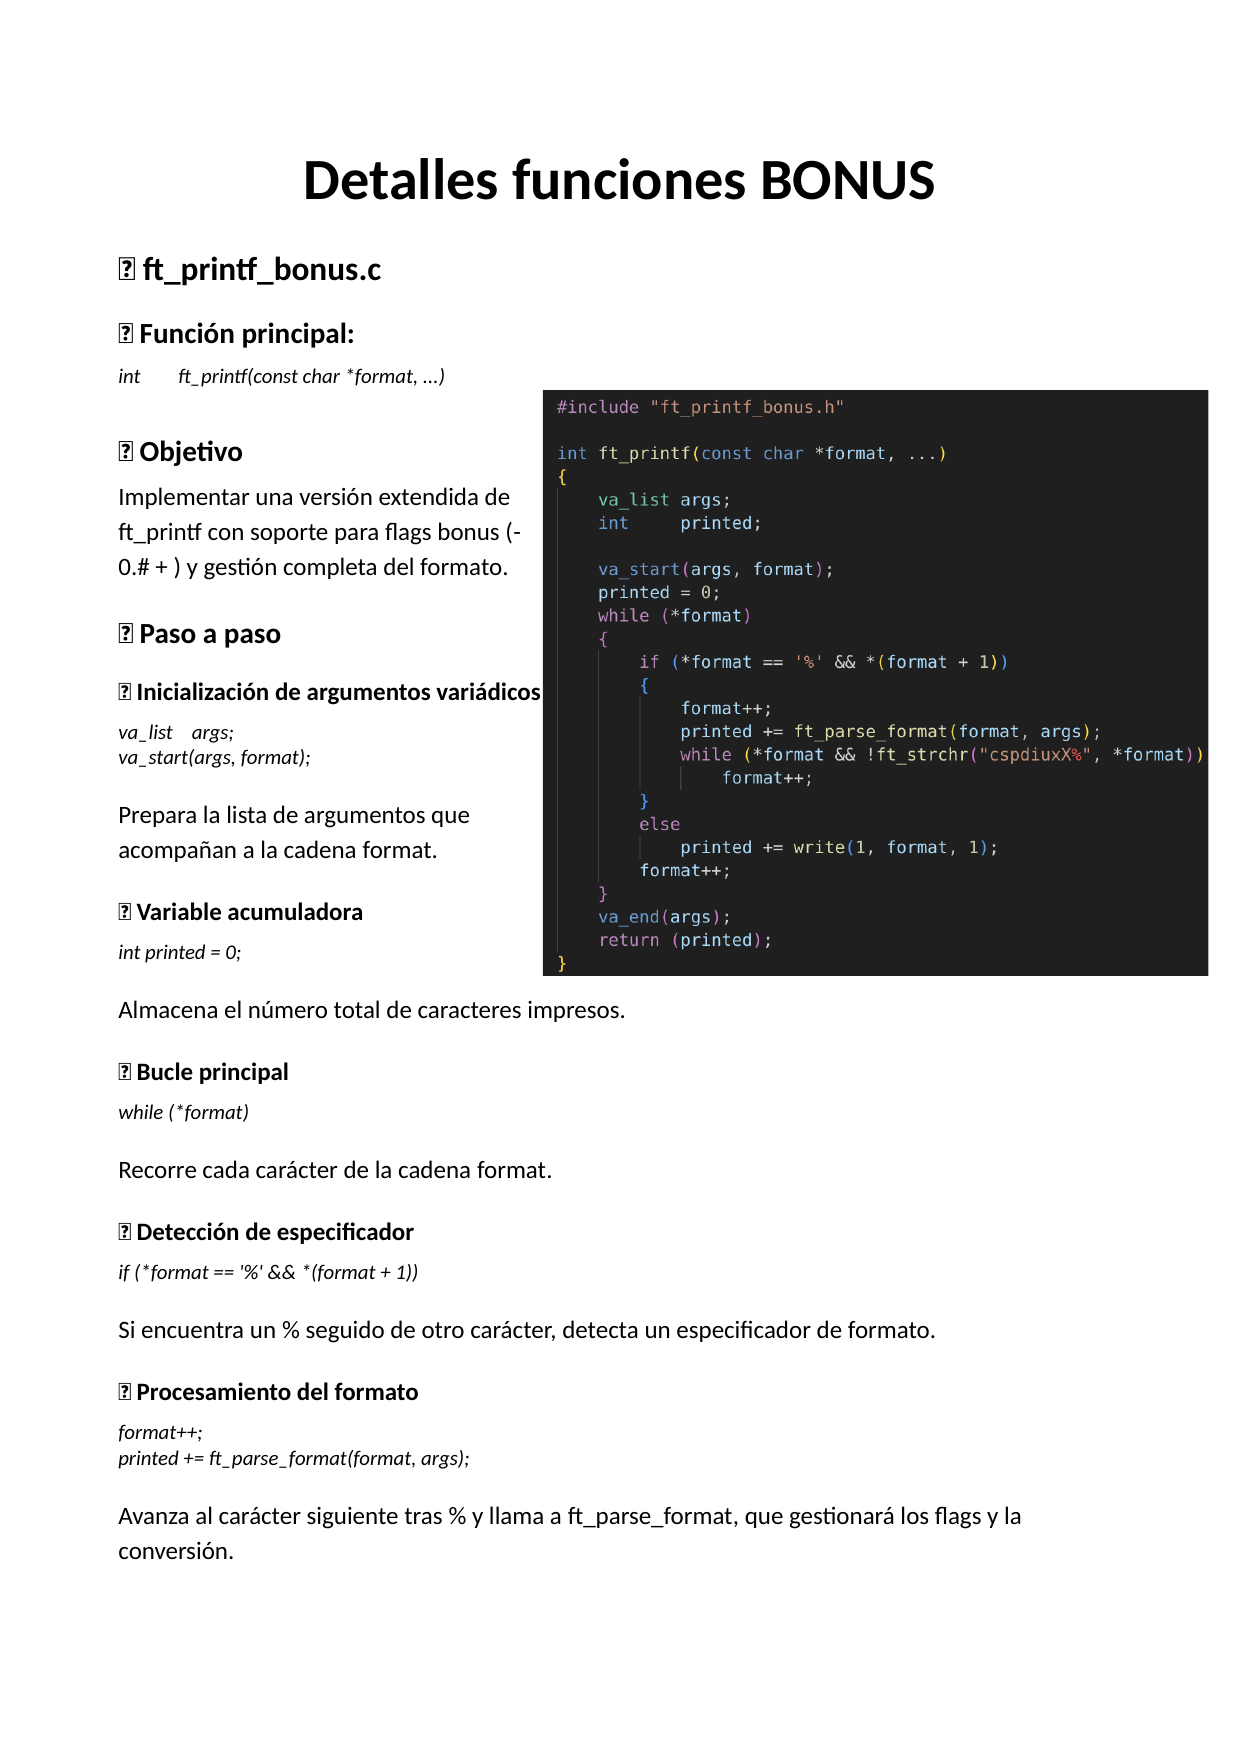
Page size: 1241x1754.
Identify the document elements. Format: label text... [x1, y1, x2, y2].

text Si encuentra un % seguido de otro carácter, detecta un especificador de formato. [118, 1314, 1122, 1345]
subtitle ✅ Procesamiento del formato [118, 1376, 1122, 1407]
text int printed = 0; [118, 939, 542, 965]
subtitle ✅ Detección de especificador [118, 1216, 1122, 1247]
subtitle 📄 ft_printf_bonus.c [118, 248, 1122, 288]
text printed += ft_parse_format(format, args); [118, 1445, 1122, 1470]
text Recorre cada carácter de la cadena format. [118, 1154, 1122, 1185]
text while (*format) [118, 1099, 1122, 1125]
text Almacena el número total de caracteres impresos. [118, 994, 1122, 1025]
picture [542, 390, 1209, 976]
text Prepara la lista de argumentos que acompañan a la cadena format. [118, 799, 542, 865]
text if (*format == '%' && *(format + 1)) [118, 1259, 1122, 1285]
text Implementar una versión extendida de ft_printf con soporte para flags bonus (-0.# + ) y gestión completa del formato. [118, 481, 542, 582]
text format++; [118, 1419, 1122, 1445]
subtitle ✅ Bucle principal [118, 1056, 1122, 1087]
subtitle 📌 Objetivo [118, 433, 542, 469]
text Avanza al carácter siguiente tras % y llama a ft_parse_format, que gestionará los flags y la conversión. [118, 1500, 1122, 1565]
title Detalles funciones BONUS [118, 143, 1122, 214]
subtitle ✅ Inicialización de argumentos variádicos [118, 676, 542, 707]
subtitle ✅ Variable acumuladora [118, 896, 542, 927]
text int ft_printf(const char *format, ...) [118, 364, 1122, 389]
text va_list args; [118, 719, 542, 744]
subtitle 🧠 Paso a paso [118, 615, 542, 651]
text va_start(args, format); [118, 744, 542, 770]
subtitle 🔧 Función principal: [118, 316, 1122, 351]
